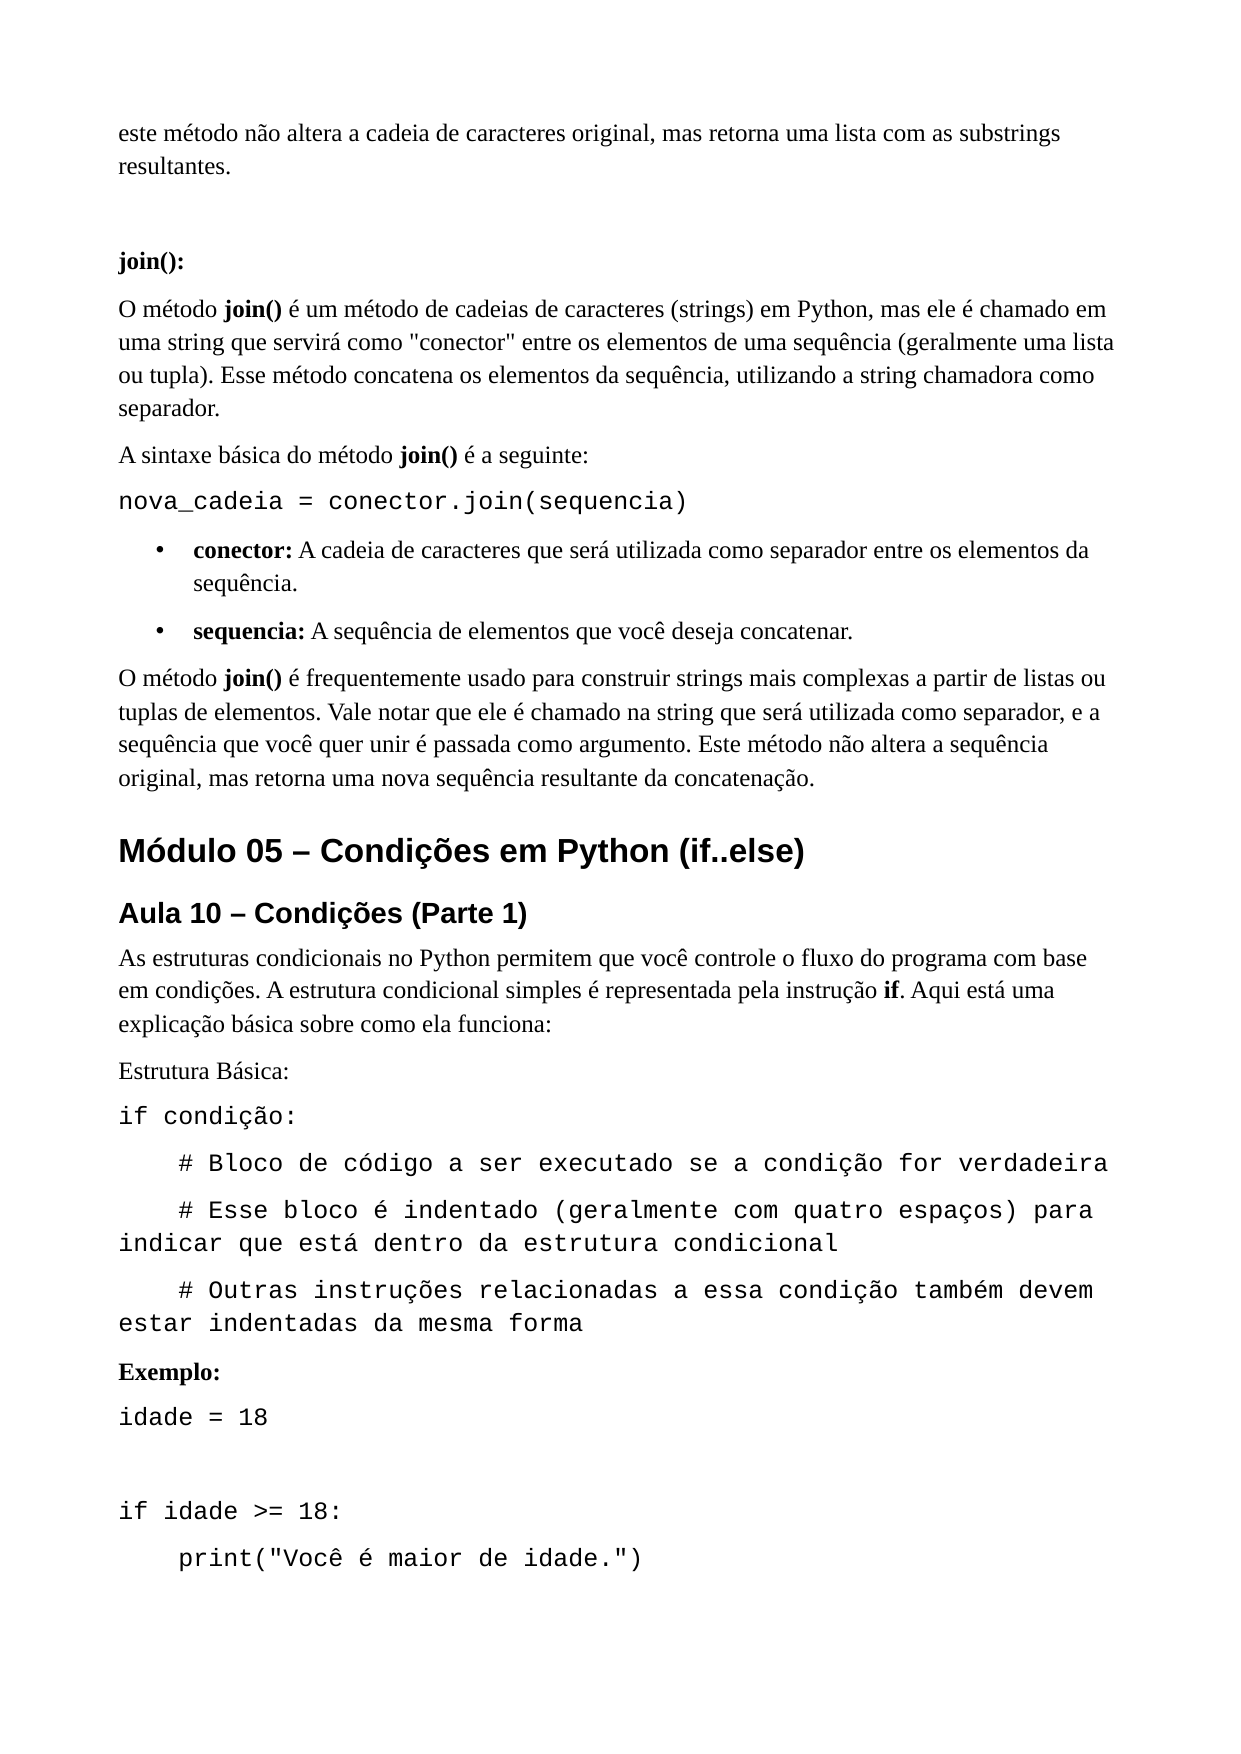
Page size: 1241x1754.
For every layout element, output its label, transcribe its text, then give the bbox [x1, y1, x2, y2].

text join(): [118, 246, 1122, 275]
text print("Você é maior de idade.") [118, 1546, 1122, 1574]
subtitle Módulo 05 – Condições em Python (if..else) [118, 831, 1122, 869]
list sequencia: A sequência de elementos que você deseja concatenar. [156, 616, 1122, 645]
text if idade >= 18: [118, 1499, 1122, 1527]
text # Bloco de código a ser executado se a condição for verdadeira [118, 1151, 1122, 1179]
text Exemplo: [118, 1357, 1122, 1386]
text # Esse bloco é indentado (geralmente com quatro espaços) para indicar que está dentro da estrutura condicional [118, 1198, 1122, 1259]
text # Outras instruções relacionadas a essa condição também devem estar indentadas da mesma forma [118, 1278, 1122, 1338]
text Estrutura Básica: [118, 1056, 1122, 1085]
text O método join() é um método de cadeias de caracteres (strings) em Python, mas ele é chamado em uma string que servirá como "conector" entre os elementos de uma sequência (geralmente uma lista ou tupla). Esse método concatena os elementos da sequência, utilizando a string chamadora como separador. [118, 294, 1122, 422]
text As estruturas condicionais no Python permitem que você controle o fluxo do programa com base em condições. A estrutura condicional simples é representada pela instrução if. Aqui está uma explicação básica sobre como ela funciona: [118, 943, 1122, 1037]
text este método não altera a cadeia de caracteres original, mas retorna uma lista com as substrings resultantes. [118, 118, 1122, 180]
text O método join() é frequentemente usado para construir strings mais complexas a partir de listas ou tuplas de elementos. Vale notar que ele é chamado na string que será utilizada como separador, e a sequência que você quer unir é passada como argumento. Este método não altera a sequência original, mas retorna uma nova sequência resultante da concatenação. [118, 663, 1122, 791]
subtitle Aula 10 – Condições (Parte 1) [118, 897, 1122, 930]
list conector: A cadeia de caracteres que será utilizada como separador entre os elementos da sequência. [156, 535, 1122, 597]
text if condição: [118, 1104, 1122, 1132]
text idade = 18 [118, 1405, 1122, 1433]
text nova_cadeia = conector.join(sequencia) [118, 488, 1122, 517]
text A sintaxe básica do método join() é a seguinte: [118, 441, 1122, 469]
